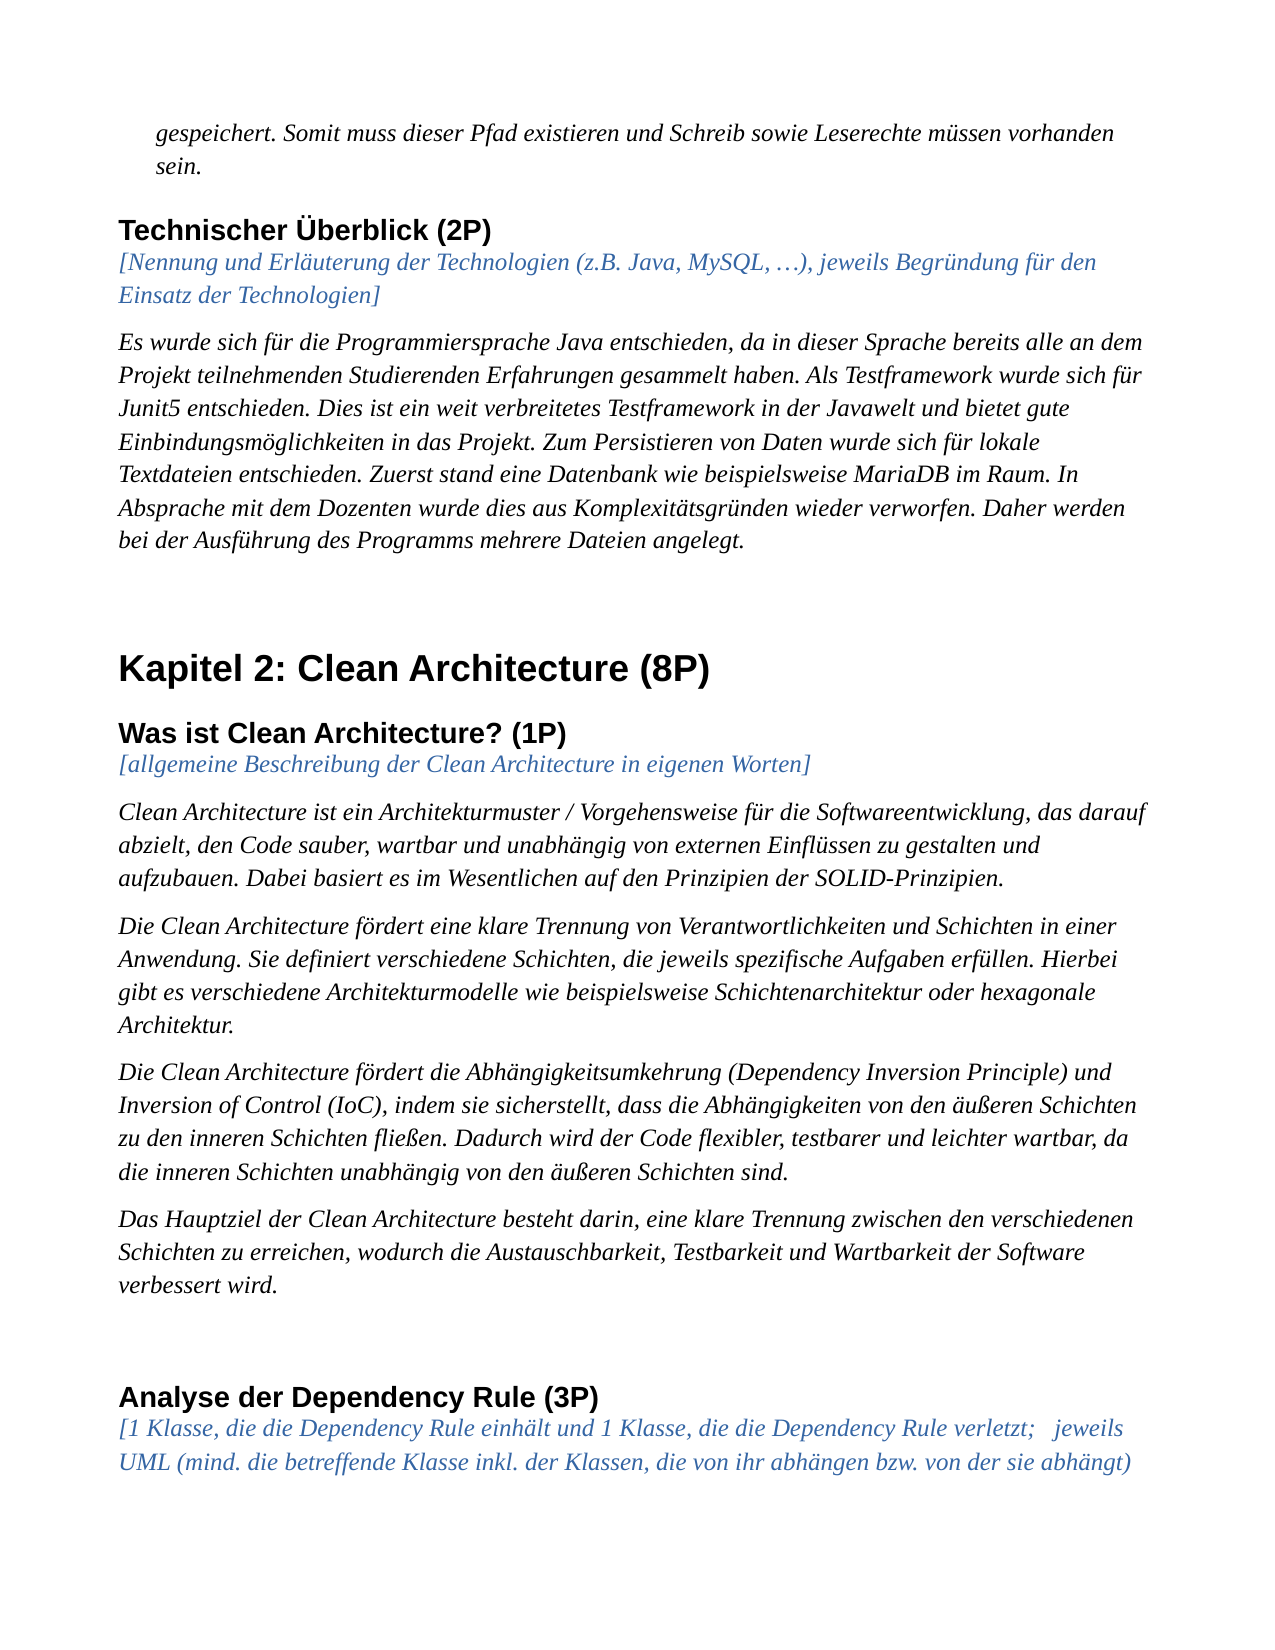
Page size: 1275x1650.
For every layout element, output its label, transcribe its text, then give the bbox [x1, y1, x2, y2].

text [allgemeine Beschreibung der Clean Architecture in eigenen Worten] [118, 749, 1157, 778]
subtitle Kapitel 2: Clean Architecture (8P) [118, 646, 1157, 689]
text gespeichert. Somit muss dieser Pfad existieren und Schreib sowie Leserechte müssen vorhanden sein. [156, 118, 1157, 180]
text Es wurde sich für die Programmiersprache Java entschieden, da in dieser Sprache bereits alle an dem Projekt teilnehmenden Studierenden Erfahrungen gesammelt haben. Als Testframework wurde sich für Junit5 entschieden. Dies ist ein weit verbreitetes Testframework in der Javawelt und bietet gute Einbindungsmöglichkeiten in das Projekt. Zum Persistieren von Daten wurde sich für lokale Textdateien entschieden. Zuerst stand eine Datenbank wie beispielsweise MariaDB im Raum. In Absprache mit dem Dozenten wurde dies aus Komplexitätsgründen wieder verworfen. Daher werden bei der Ausführung des Programms mehrere Dateien angelegt. [118, 327, 1157, 554]
text [1 Klasse, die die Dependency Rule einhält und 1 Klasse, die die Dependency Rule verletzt; jeweils UML (mind. die betreffende Klasse inkl. der Klassen, die von ihr abhängen bzw. von der sie abhängt) [118, 1413, 1157, 1475]
text Die Clean Architecture fördert die Abhängigkeitsumkehrung (Dependency Inversion Principle) und Inversion of Control (IoC), indem sie sicherstellt, dass die Abhängigkeiten von den äußeren Schichten zu den inneren Schichten fließen. Dadurch wird der Code flexibler, testbarer und leichter wartbar, da die inneren Schichten unabhängig von den äußeren Schichten sind. [118, 1057, 1157, 1185]
text Das Hauptziel der Clean Architecture besteht darin, eine klare Trennung zwischen den verschiedenen Schichten zu erreichen, wodurch die Austauschbarkeit, Testbarkeit und Wartbarkeit der Software verbessert wird. [118, 1204, 1157, 1299]
subtitle Technischer Überblick (2P) [118, 213, 1157, 247]
subtitle Was ist Clean Architecture? (1P) [118, 716, 1157, 749]
subtitle Analyse der Dependency Rule (3P) [118, 1380, 1157, 1413]
text [Nennung und Erläuterung der Technologien (z.B. Java, MySQL, …), jeweils Begründung für den Einsatz der Technologien] [118, 247, 1157, 309]
text Die Clean Architecture fördert eine klare Trennung von Verantwortlichkeiten und Schichten in einer Anwendung. Sie definiert verschiedene Schichten, die jeweils spezifische Aufgaben erfüllen. Hierbei gibt es verschiedene Architekturmodelle wie beispielsweise Schichtenarchitektur oder hexagonale Architektur. [118, 911, 1157, 1039]
text Clean Architecture ist ein Architekturmuster / Vorgehensweise für die Softwareentwicklung, das darauf abzielt, den Code sauber, wartbar und unabhängig von externen Einflüssen zu gestalten und aufzubauen. Dabei basiert es im Wesentlichen auf den Prinzipien der SOLID-Prinzipien. [118, 797, 1157, 892]
